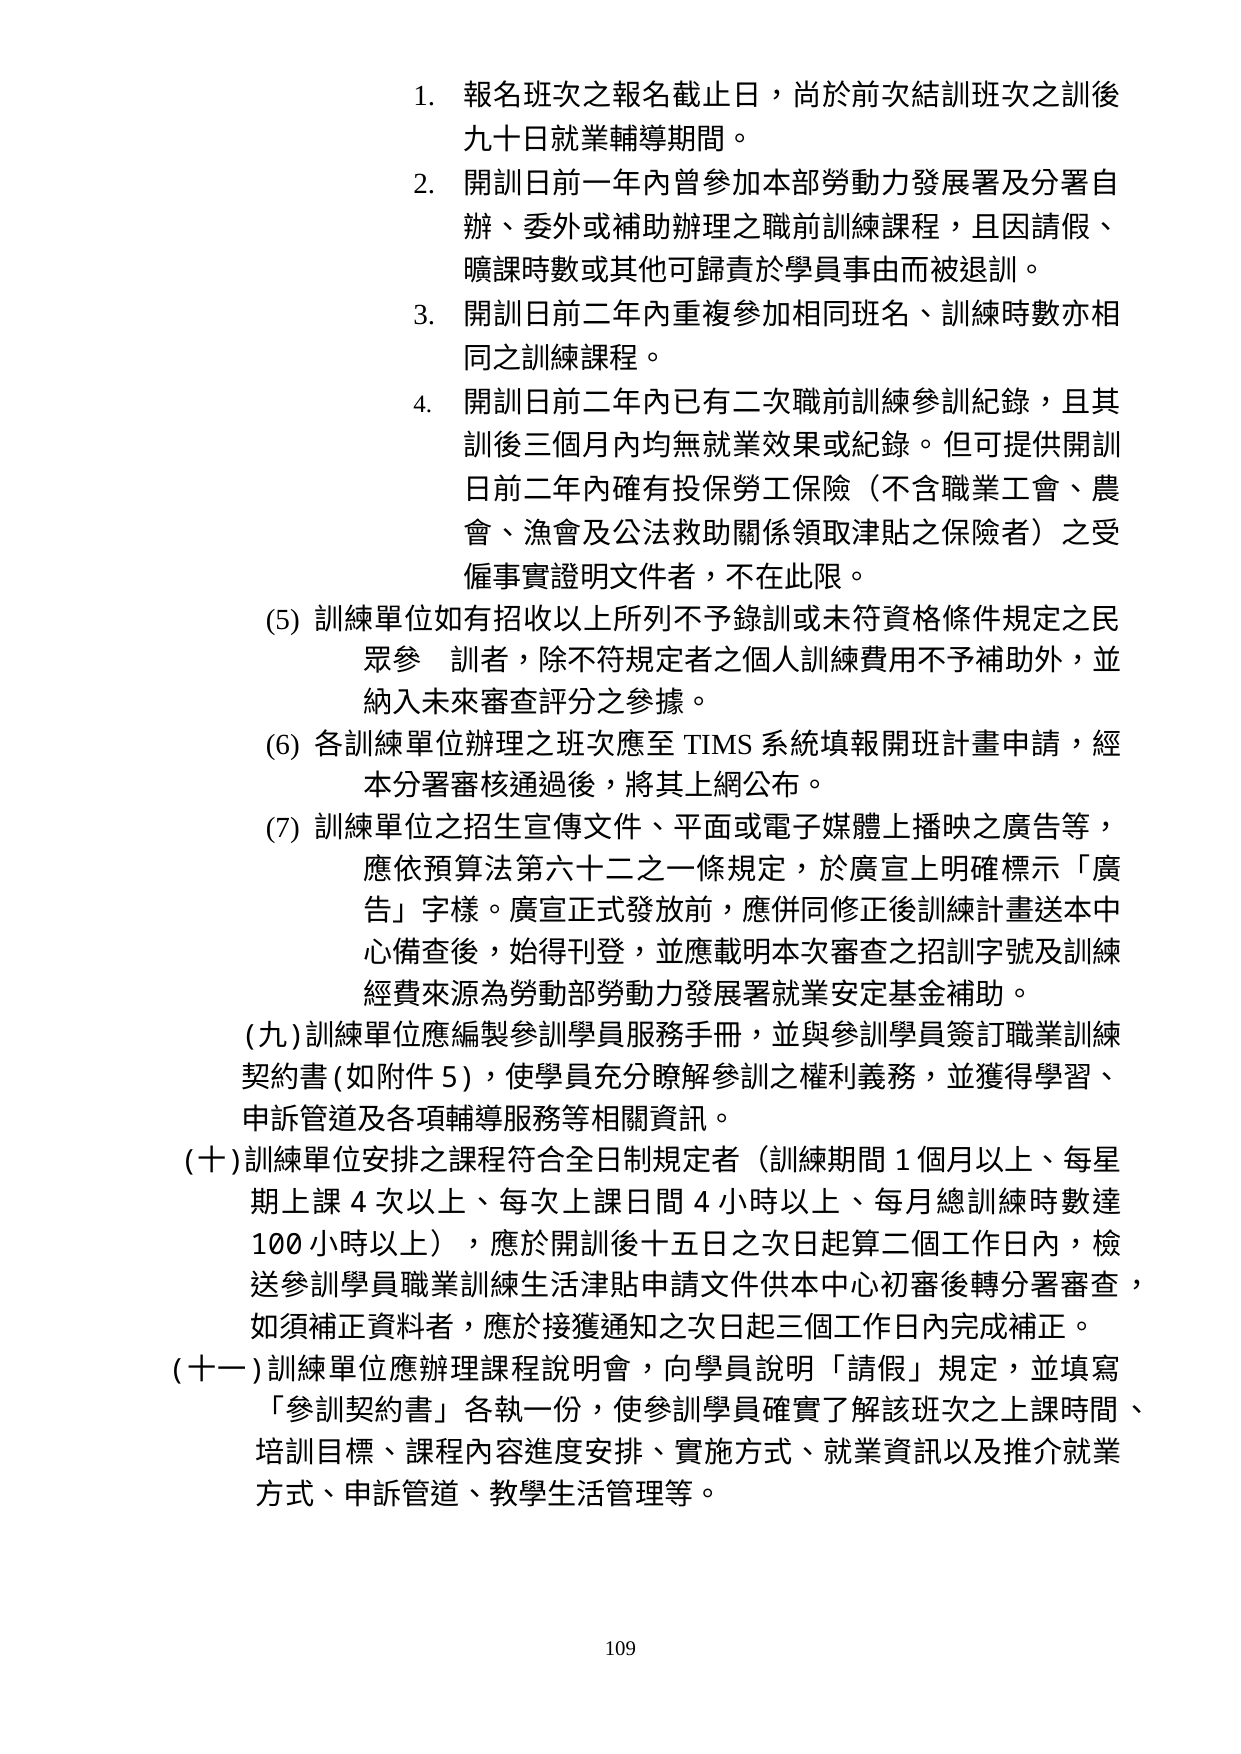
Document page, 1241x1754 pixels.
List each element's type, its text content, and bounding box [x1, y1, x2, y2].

list 開訓日前二年內重複參加相同班名、訓練時數亦相同之訓練課程。 [413, 289, 1122, 377]
list 各訓練單位辦理之班次應至TIMS系統填報開班計畫申請，經本分署審核通過後，將其上網公布。 [266, 721, 1122, 804]
text (十)訓練單位安排之課程符合全日制規定者（訓練期間1個月以上、每星期上課4次以上、每次上課日間4小時以上、每月總訓練時數達100小時以上），應於開訓後十五日之次日起算二個工作日內，檢送參訓學員職業訓練生活津貼申請文件供本中心初審後轉分署審查，如須補正資料者，應於接獲通知之次日起三個工作日內完成補正。 [163, 1137, 1122, 1346]
list 訓練單位如有招收以上所列不予錄訓或未符資格條件規定之民眾參 訓者，除不符規定者之個人訓練費用不予補助外，並納入未來審查評分之參據。 [266, 596, 1122, 721]
list 開訓日前一年內曾參加本部勞動力發展署及分署自辦、委外或補助辦理之職前訓練課程，且因請假、曠課時數或其他可歸責於學員事由而被退訓。 [413, 158, 1122, 289]
list 報名班次之報名截止日，尚於前次結訓班次之訓後九十日就業輔導期間。 [413, 71, 1122, 158]
text (九)訓練單位應編製參訓學員服務手冊，並與參訓學員簽訂職業訓練契約書(如附件5)，使學員充分瞭解參訓之權利義務，並獲得學習、申訴管道及各項輔導服務等相關資訊。 [241, 1012, 1122, 1137]
text (十一)訓練單位應辦理課程說明會，向學員說明「請假」規定，並填寫「參訓契約書」各執一份，使參訓學員確實了解該班次之上課時間、培訓目標、課程內容進度安排、實施方式、就業資訊以及推介就業方式、申訴管道、教學生活管理等。 [168, 1346, 1122, 1512]
list 開訓日前二年內已有二次職前訓練參訓紀錄，且其訓後三個月內均無就業效果或紀錄。但可提供開訓日前二年內確有投保勞工保險（不含職業工會、農會、漁會及公法救助關係領取津貼之保險者）之受僱事實證明文件者，不在此限。 [413, 377, 1122, 596]
list 訓練單位之招生宣傳文件、平面或電子媒體上播映之廣告等，應依預算法第六十二之一條規定，於廣宣上明確標示「廣告」字樣。廣宣正式發放前，應併同修正後訓練計畫送本中心備查後，始得刊登，並應載明本次審查之招訓字號及訓練經費來源為勞動部勞動力發展署就業安定基金補助。 [266, 804, 1122, 1012]
